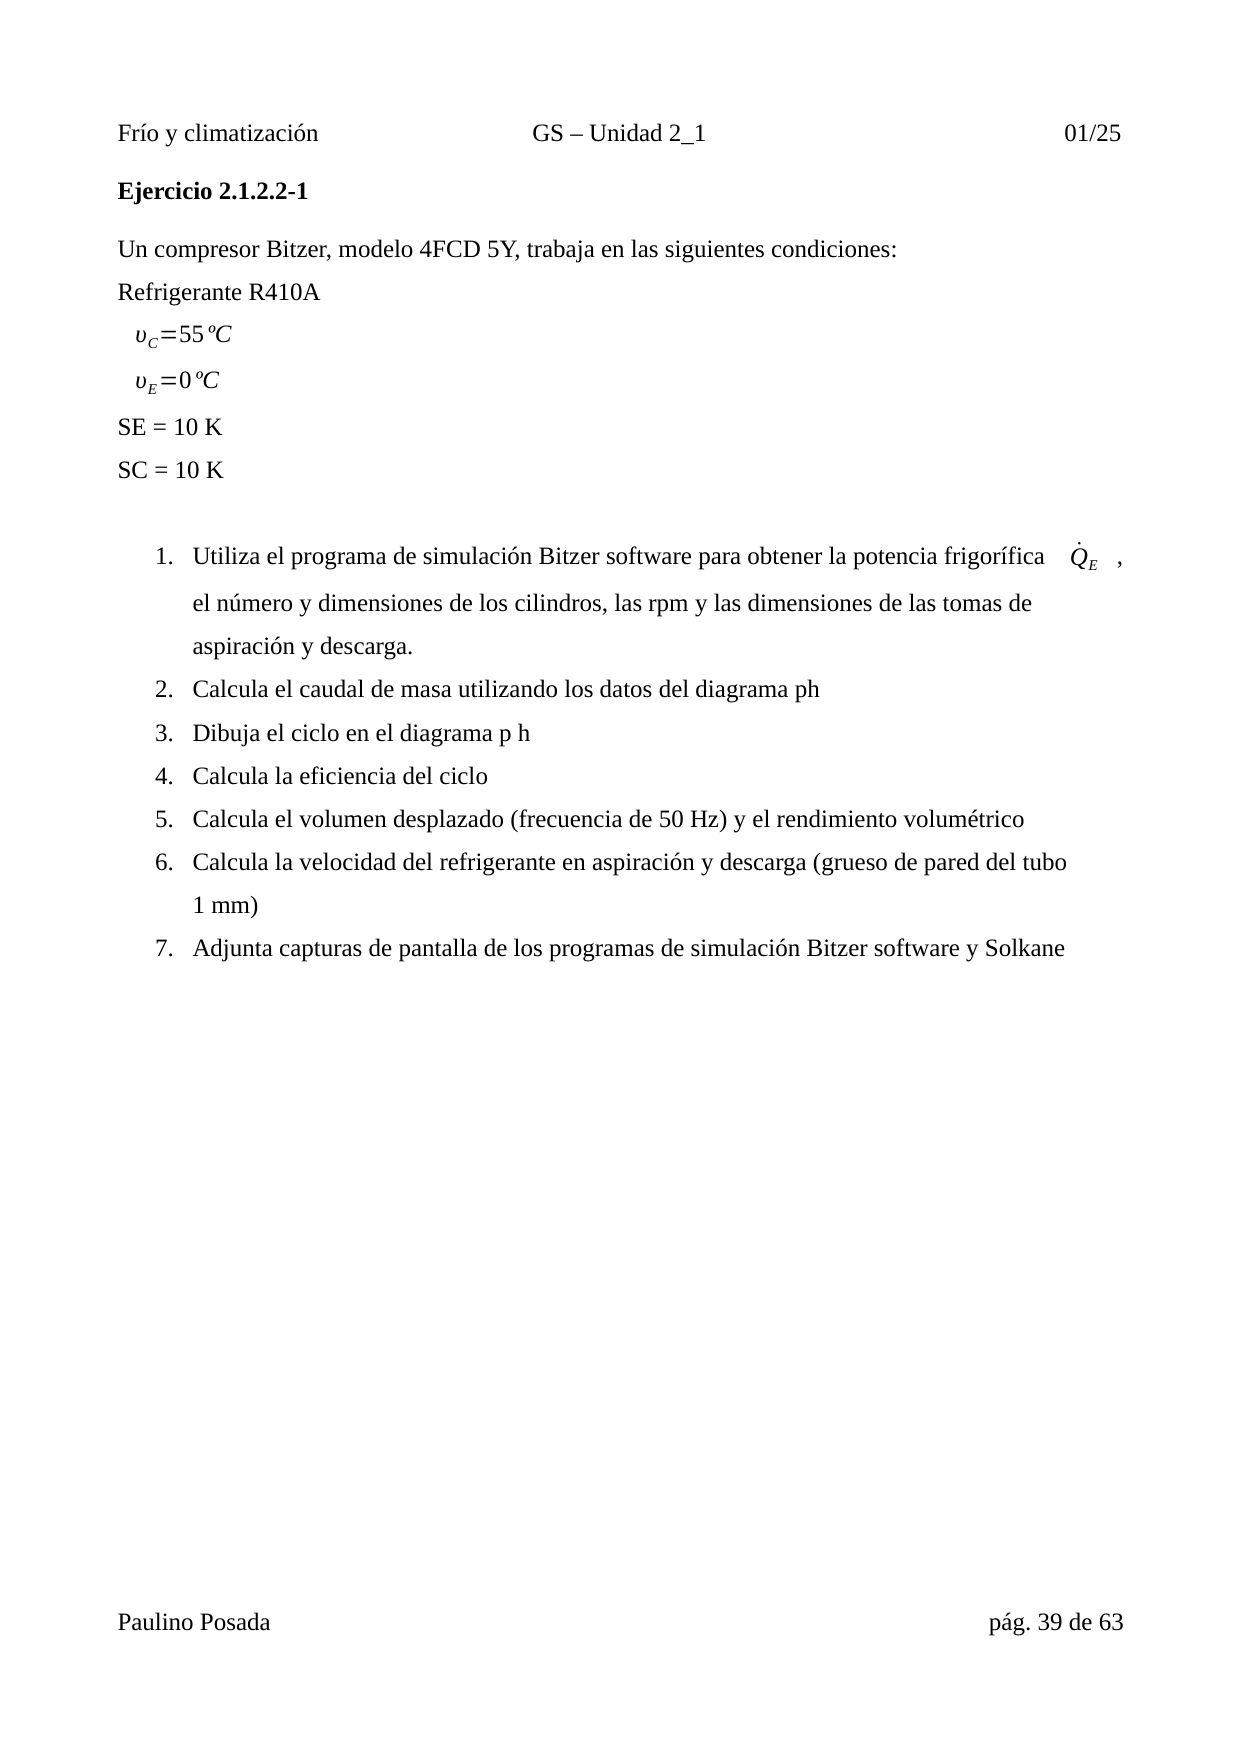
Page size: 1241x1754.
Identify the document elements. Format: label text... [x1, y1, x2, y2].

list Calcula la velocidad del refrigerante en aspiración y descarga (grueso de pared del tubo [155, 847, 1123, 876]
text Un compresor Bitzer, modelo 4FCD 5Y, trabaja en las siguientes condiciones: [117, 234, 1123, 263]
text Ejercicio 2.1.2.2-1 [117, 176, 1123, 205]
list Calcula el volumen desplazado (frecuencia de 50 Hz) y el rendimiento volumétrico [155, 804, 1123, 833]
list Dibuja el ciclo en el diagrama p h [155, 718, 1123, 746]
text SE = 10 K [117, 412, 1123, 441]
text Refrigerante R410A [117, 277, 1123, 306]
list Utiliza el programa de simulación Bitzer software para obtener la potencia frigorífica , el número y dimensiones de los cilindros, las rpm y las dimensiones de las tomas de aspiración y descarga. [155, 541, 1123, 660]
list Calcula el caudal de masa utilizando los datos del diagrama ph [155, 674, 1123, 703]
list Calcula la eficiencia del ciclo [155, 761, 1123, 789]
list 1 mm) [155, 890, 1123, 919]
text SC = 10 K [117, 455, 1123, 484]
list Adjunta capturas de pantalla de los programas de simulación Bitzer software y Solkane [155, 933, 1123, 962]
